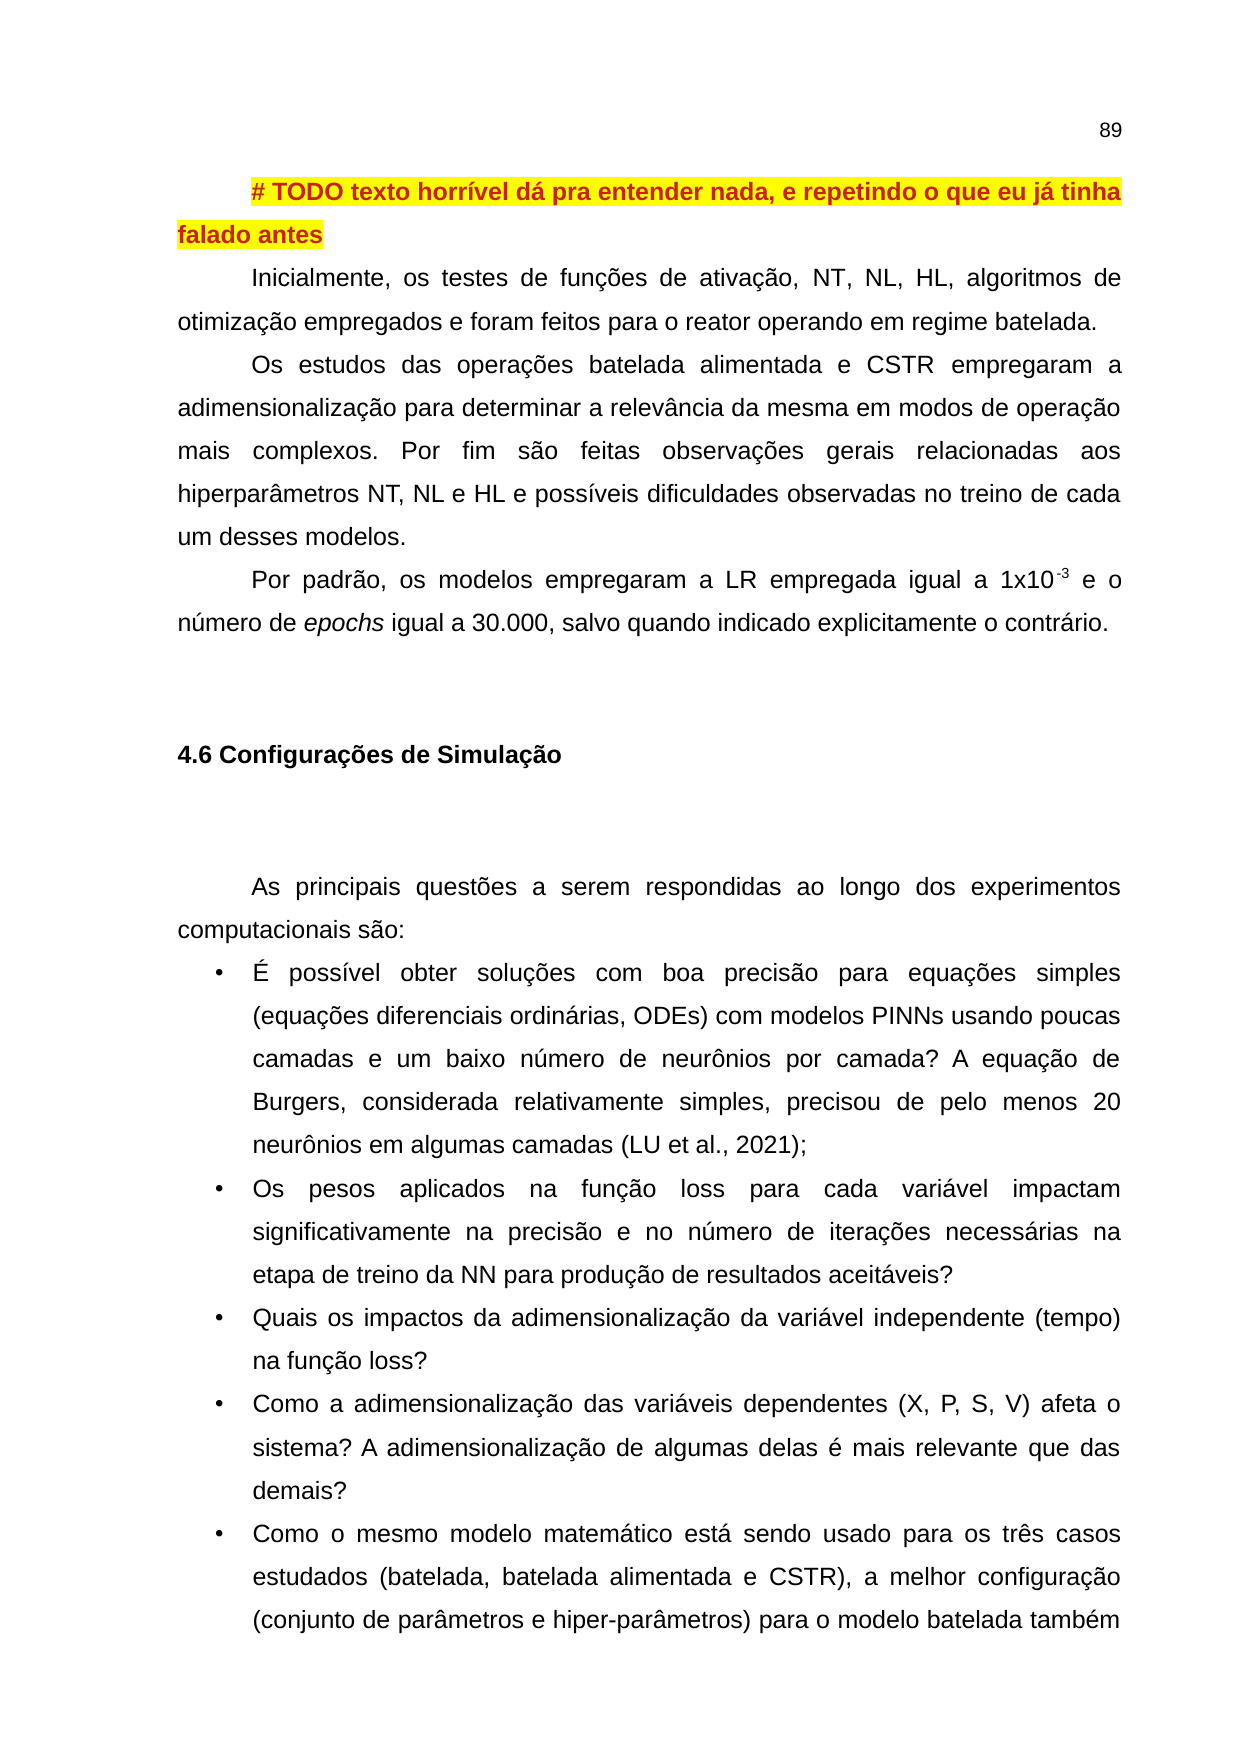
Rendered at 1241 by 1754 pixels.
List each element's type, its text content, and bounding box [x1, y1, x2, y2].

list Quais os impactos da adimensionalização da variável independente (tempo) na função loss? [215, 1303, 1122, 1375]
list Como a adimensionalização das variáveis dependentes (X, P, S, V) afeta o sistema? A adimensionalização de algumas delas é mais relevante que das demais? [215, 1389, 1122, 1504]
text As principais questões a serem respondidas ao longo dos experimentos computacionais são: [177, 872, 1122, 943]
text # TODO texto horrível dá pra entender nada, e repetindo o que eu já tinha falado antes [177, 177, 1122, 249]
subtitle Configurações de Simulação [177, 740, 1122, 769]
text Por padrão, os modelos empregaram a LR empregada igual a 1x10-3 e o número de epochs igual a 30.000, salvo quando indicado explicitamente o contrário. [177, 565, 1122, 637]
list É possível obter soluções com boa precisão para equações simples (equações diferenciais ordinárias, ODEs) com modelos PINNs usando poucas camadas e um baixo número de neurônios por camada? A equação de Burgers, considerada relativamente simples, precisou de pelo menos 20 neurônios em algumas camadas (LU et al., 2021); [215, 958, 1122, 1159]
text Os estudos das operações batelada alimentada e CSTR empregaram a adimensionalização para determinar a relevância da mesma em modos de operação mais complexos. Por fim são feitas observações gerais relacionadas aos hiperparâmetros NT, NL e HL e possíveis dificuldades observadas no treino de cada um desses modelos. [177, 349, 1122, 551]
text Inicialmente, os testes de funções de ativação, NT, NL, HL, algoritmos de otimização empregados e foram feitos para o reator operando em regime batelada. [177, 263, 1122, 335]
list Como o mesmo modelo matemático está sendo usado para os três casos estudados (batelada, batelada alimentada e CSTR), a melhor configuração (conjunto de parâmetros e hiper-parâmetros) para o modelo batelada também [215, 1519, 1122, 1634]
list Os pesos aplicados na função loss para cada variável impactam significativamente na precisão e no número de iterações necessárias na etapa de treino da NN para produção de resultados aceitáveis? [215, 1174, 1122, 1289]
